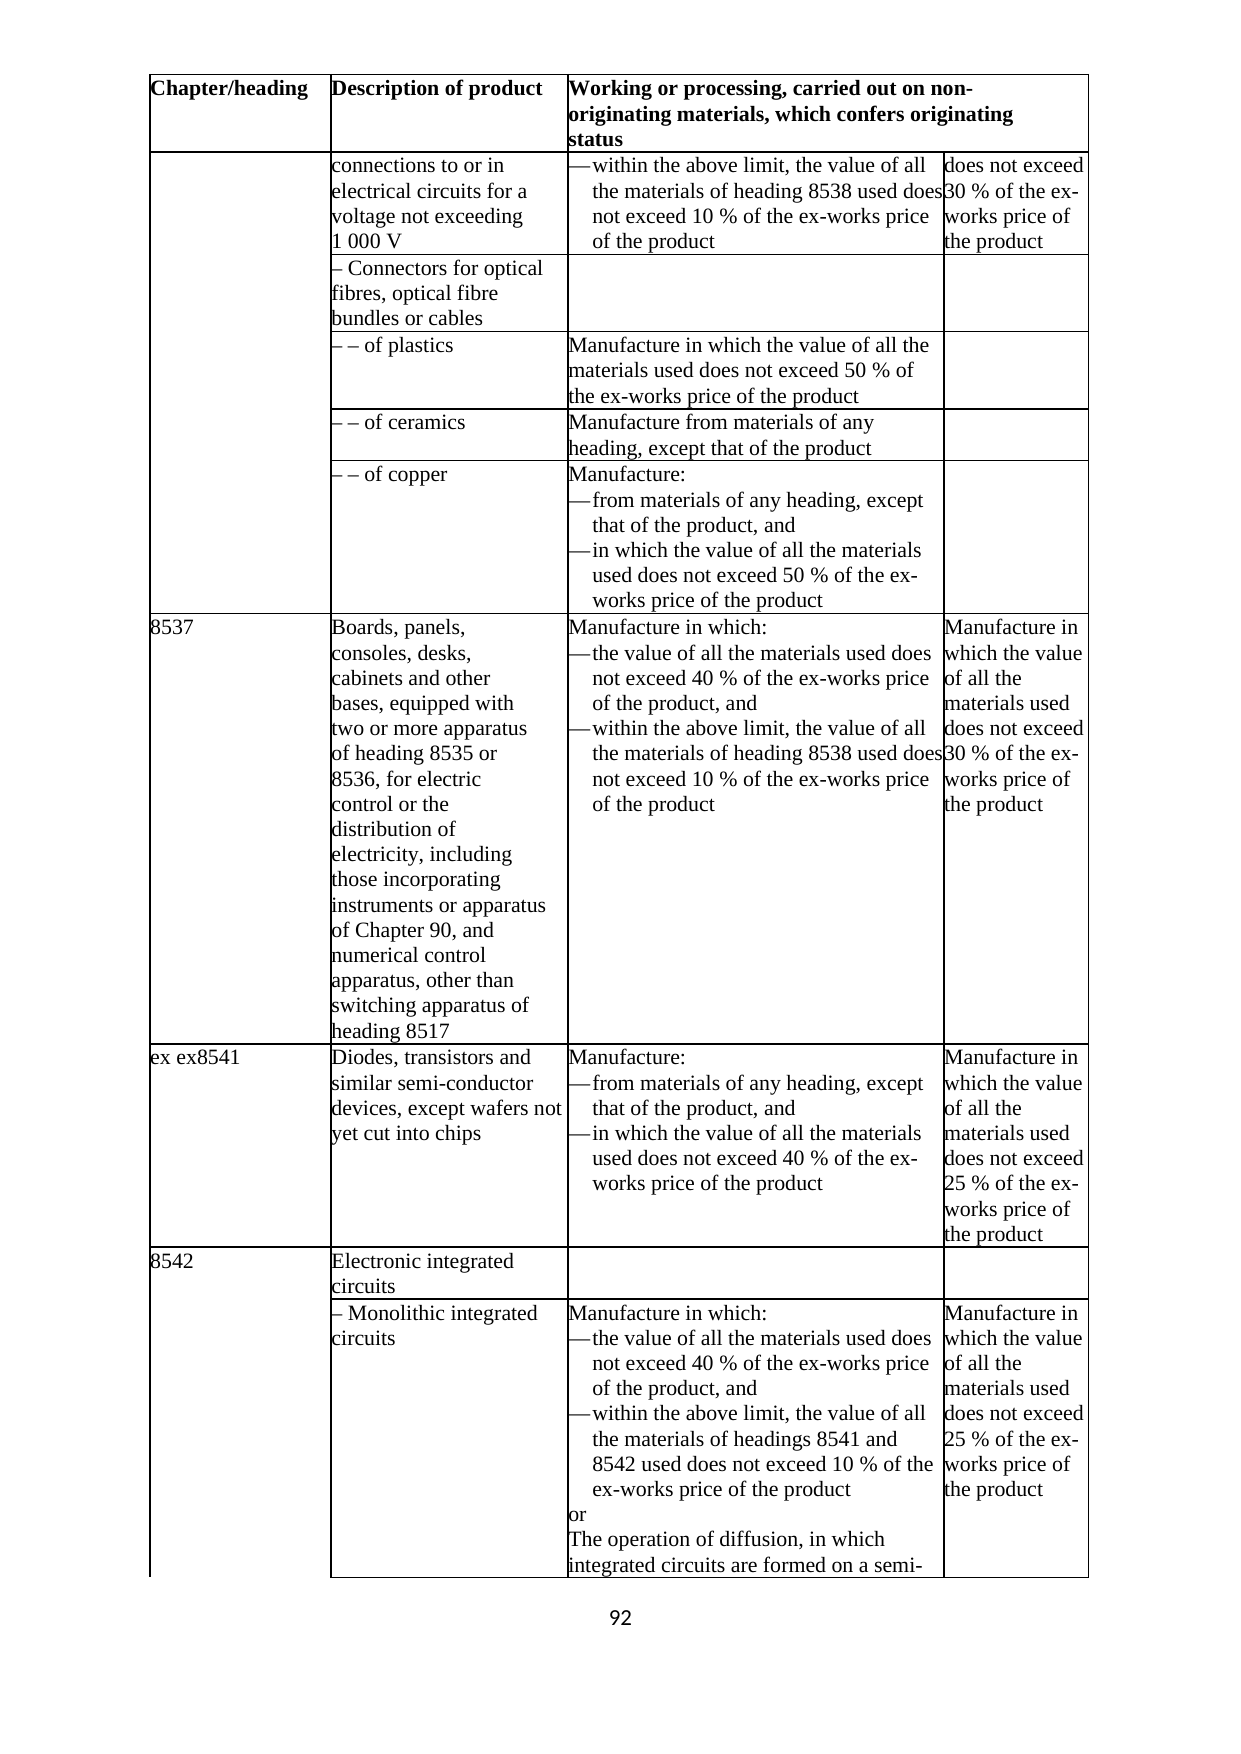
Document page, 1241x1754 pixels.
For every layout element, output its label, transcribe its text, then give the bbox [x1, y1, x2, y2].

table_cell Diodes, transistors and similar semi-conductor devices, except wafers not yet cut into chips [332, 1045, 567, 1246]
table_cell [569, 1248, 943, 1298]
table_header — [569, 1325, 592, 1400]
table_cell or The operation of diffusion, in which integrated circuits are formed on a semi- [569, 1501, 943, 1577]
table_header Chapter/heading [151, 75, 330, 151]
table_header — [569, 640, 592, 715]
table_cell Manufacture from materials of any heading, except that of the product [569, 410, 943, 460]
table_cell [945, 255, 1088, 331]
table_cell [945, 1248, 1088, 1298]
table_header — [569, 487, 592, 537]
table_cell Manufacture: [569, 1045, 943, 1070]
table_cell 8542 [151, 1248, 330, 1577]
table_cell Manufacture: [569, 461, 943, 487]
table_cell [151, 153, 330, 613]
table_header in which the value of all the materials used does not exceed 50 % of the ex-works price of the product [592, 537, 943, 613]
table_header — [569, 153, 592, 253]
table_cell [945, 410, 1088, 460]
table_cell Manufacture in which: [569, 1300, 943, 1325]
table_header — [569, 1120, 592, 1196]
table_header — [569, 715, 592, 816]
table_header the value of all the materials used does not exceed 40 % of the ex-works price of the product, and [592, 1325, 943, 1400]
table_cell [945, 332, 1088, 408]
table_cell – – of copper [332, 461, 567, 613]
table_header from materials of any heading, except that of the product, and [592, 487, 943, 537]
table_header — [569, 1400, 592, 1501]
table_header within the above limit, the value of all the materials of headings 8541 and 8542 used does not exceed 10 % of the ex-works price of the product [592, 1400, 943, 1501]
table_header within the above limit, the value of all the materials of heading 8538 used does not exceed 10 % of the ex-works price of the product [592, 715, 943, 816]
table_cell does not exceed 30 % of the ex-works price of the product [945, 153, 1088, 253]
table_cell Manufacture in which: [569, 614, 943, 640]
table_header — [569, 1070, 592, 1120]
table_cell Manufacture in which the value of all the materials used does not exceed 50 % of the ex-works price of the product [569, 332, 943, 408]
table_header within the above limit, the value of all the materials of heading 8538 used does not exceed 10 % of the ex-works price of the product [592, 153, 943, 253]
table_header from materials of any heading, except that of the product, and [592, 1070, 943, 1120]
table_cell – Connectors for optical fibres, optical fibre bundles or cables [332, 255, 567, 331]
table_cell – – of ceramics [332, 410, 567, 460]
table_cell [945, 461, 1088, 613]
table_cell 8537 [151, 614, 330, 1043]
table_cell Manufacture in which the value of all the materials used does not exceed 30 % of the ex-works price of the product [945, 614, 1088, 1043]
table_header the value of all the materials used does not exceed 40 % of the ex-works price of the product, and [592, 640, 943, 715]
table_header — [569, 537, 592, 613]
table_cell Boards, panels, consoles, desks, cabinets and other bases, equipped with two or more apparatus of heading 8535 or 8536, for electric control or the distribution of electricity, including those incorporating instruments or apparatus of Chapter 90, and numerical control apparatus, other than switching apparatus of heading 8517 [332, 614, 567, 1043]
table_header Working or processing, carried out on non-originating materials, which confers originating status [569, 75, 1088, 151]
table_cell [569, 255, 943, 331]
table_cell ex ex8541 [151, 1045, 330, 1246]
table_cell connections to or in electrical circuits for a voltage not exceeding 1 000 V [332, 153, 567, 253]
table_cell Electronic integrated circuits [332, 1248, 567, 1298]
table_cell [569, 816, 943, 1043]
table_cell Manufacture in which the value of all the materials used does not exceed 25 % of the ex-works price of the product [945, 1300, 1088, 1577]
table_header Description of product [332, 75, 567, 151]
table_cell [569, 1196, 943, 1246]
table_cell Manufacture in which the value of all the materials used does not exceed 25 % of the ex-works price of the product [945, 1045, 1088, 1246]
table_cell – Monolithic integrated circuits [332, 1300, 567, 1577]
table_cell – – of plastics [332, 332, 567, 408]
table_header in which the value of all the materials used does not exceed 40 % of the ex-works price of the product [592, 1120, 943, 1196]
